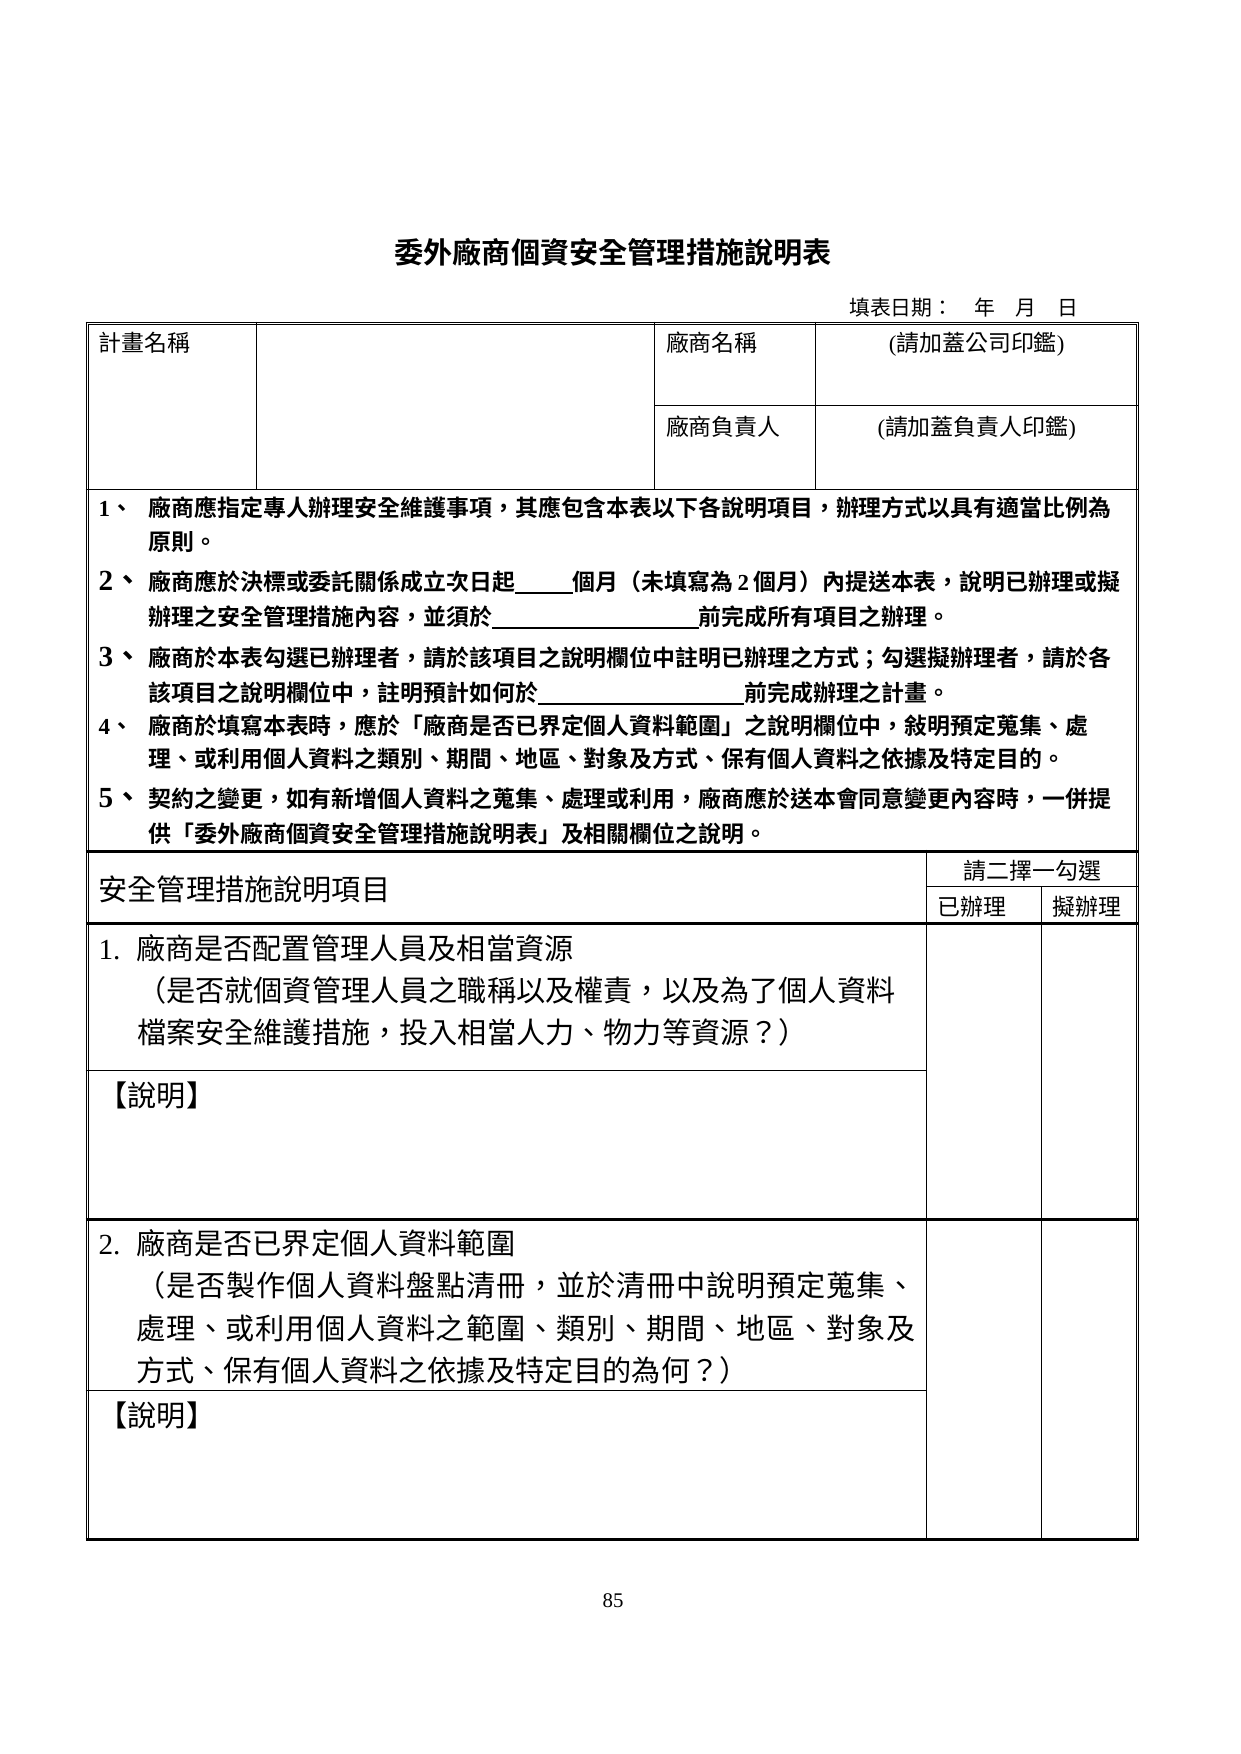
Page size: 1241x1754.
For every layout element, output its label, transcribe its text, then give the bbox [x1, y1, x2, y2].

table_header (請加蓋公司印鑑) [816, 325, 1136, 405]
table_cell 請二擇一勾選 [927, 853, 1136, 886]
table_cell 安全管理措施說明項目 [89, 853, 926, 922]
table_cell 廠商是否已界定個人資料範圍 （是否製作個人資料盤點清冊，並於清冊中說明預定蒐集、處理、或利用個人資料之範圍、類別、期間、地區、對象及方式、保有個人資料之依據及特定目的為何？） [89, 1221, 926, 1390]
table_cell 已辦理 [927, 887, 1041, 922]
table_cell 擬辦理 [1042, 887, 1136, 922]
table_header [257, 325, 654, 489]
text 委外廠商個資安全管理措施說明表 [148, 230, 1078, 272]
table_cell 【說明】 [89, 1071, 926, 1217]
table_cell [927, 1221, 1041, 1537]
table_cell [927, 925, 1041, 1217]
table_header 計畫名稱 [89, 325, 256, 489]
table_cell 【說明】 [89, 1391, 926, 1537]
table_cell (請加蓋負責人印鑑) [816, 406, 1136, 489]
table_cell [1042, 925, 1136, 1217]
table_cell 廠商負責人 [655, 406, 815, 489]
text 填表日期： 年 月 日 [148, 291, 1078, 322]
table_cell 廠商是否配置管理人員及相當資源 （是否就個資管理人員之職稱以及權責，以及為了個人資料檔案安全維護措施，投入相當人力、物力等資源？） [89, 925, 926, 1070]
table_cell [1042, 1221, 1136, 1537]
table_header 廠商名稱 [655, 325, 815, 405]
table_cell 廠商應指定專人辦理安全維護事項，其應包含本表以下各說明項目，辦理方式以具有適當比例為原則。 廠商應於決標或委託關係成立次日起 個月（未填寫為2個月）內提送本表，說明已辦理或擬辦理之安全管理措施內容，並須於 前完成所有項目之辦理。 廠商於本表勾選已辦理者，請於該項目之說明欄位中註明已辦理之方式；勾選擬辦理者，請於各該項目之說明欄位中，註明預計如何於 前完成辦理之計畫。 廠商於填寫本表時，應於「廠商是否已界定個人資料範圍」之說明欄位中，敍明預定蒐集、處理、或利用個人資料之類別、期間、地區、對象及方式、保有個人資料之依據及特定目的。 契約之變更，如有新增個人資料之蒐集、處理或利用，廠商應於送本會同意變更內容時，一併提供「委外廠商個資安全管理措施說明表」及相關欄位之說明。 [89, 490, 1136, 849]
